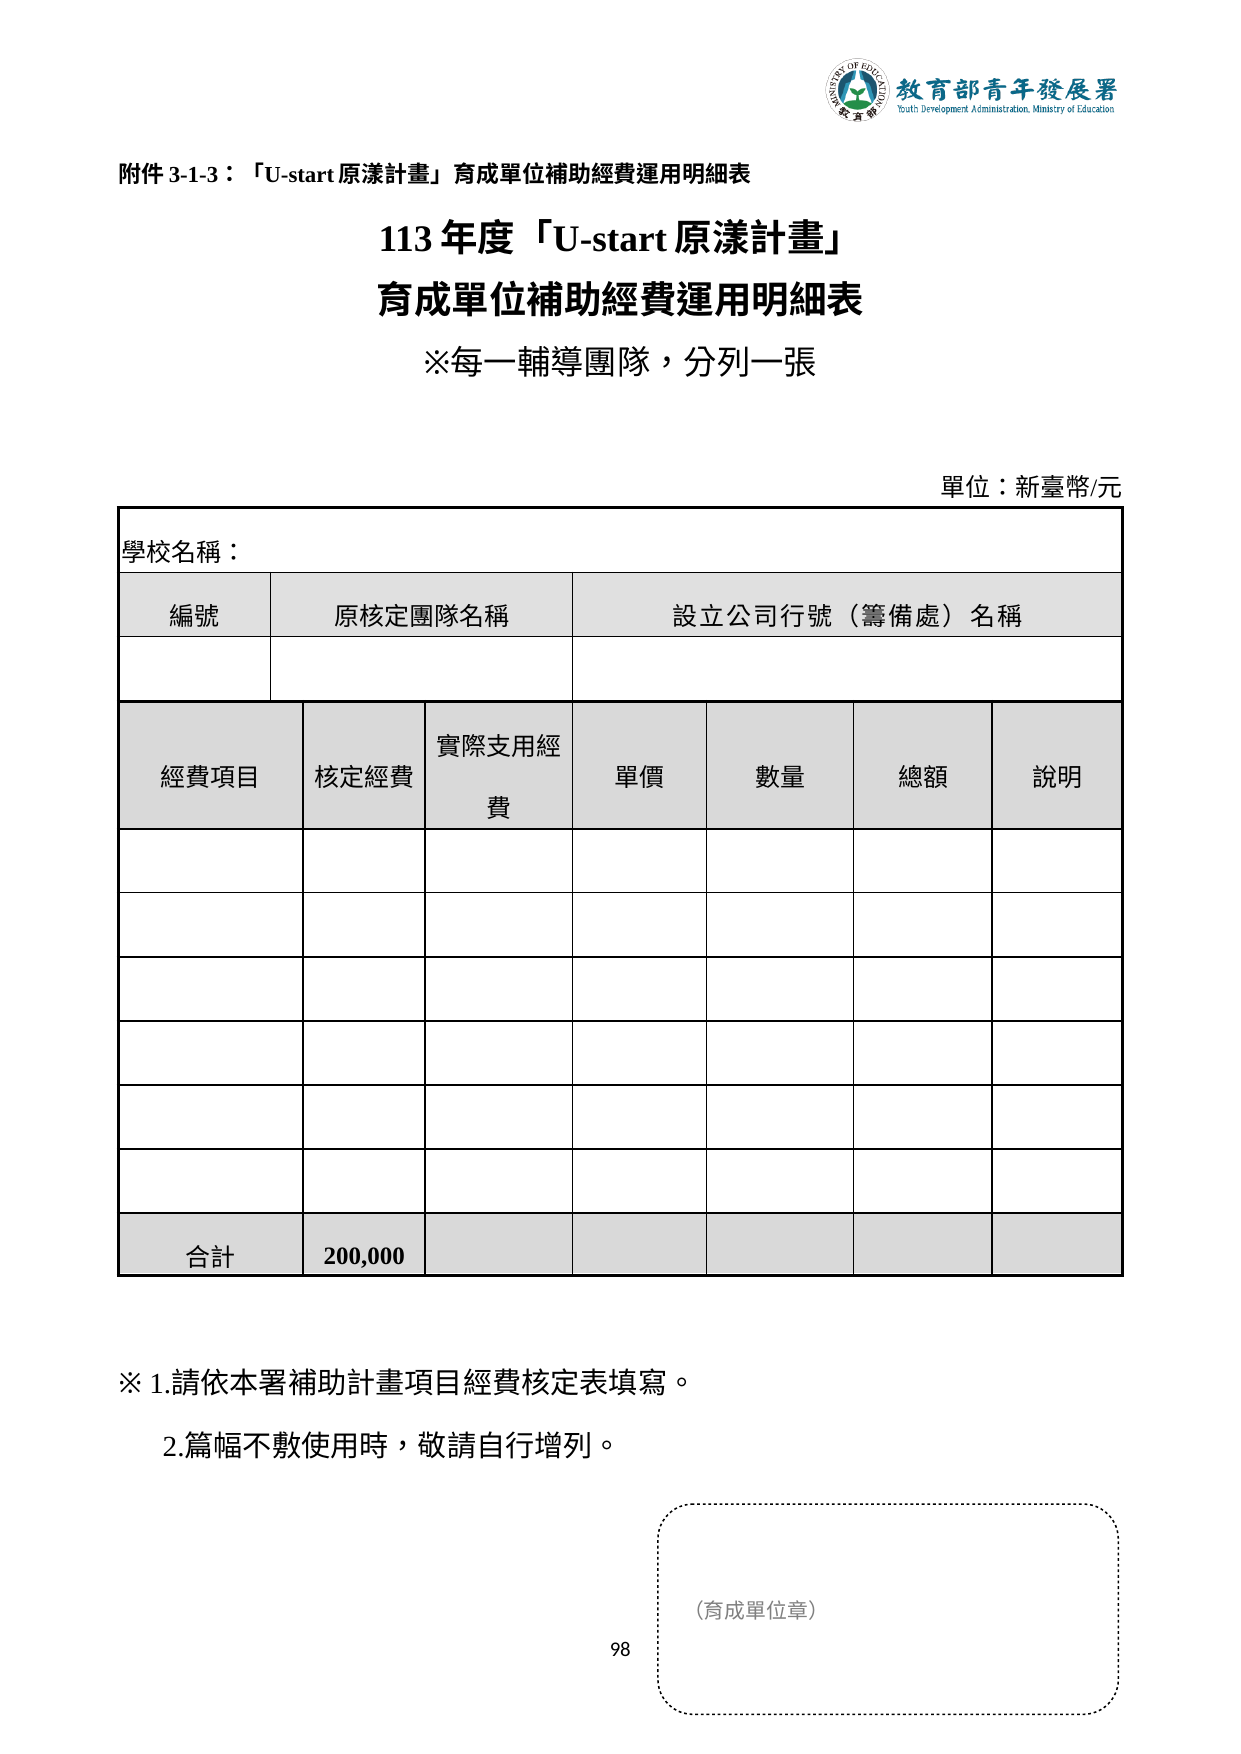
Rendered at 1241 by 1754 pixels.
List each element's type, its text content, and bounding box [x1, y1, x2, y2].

table_cell [707, 1086, 853, 1148]
table_cell [120, 958, 302, 1020]
table_cell [993, 1022, 1121, 1084]
table_cell [426, 1086, 572, 1148]
table_cell [304, 1022, 424, 1084]
text ※每一輔導團隊，分列一張 [118, 318, 1122, 381]
table_cell [854, 958, 991, 1020]
table_cell [120, 893, 302, 956]
table_cell 總額 [854, 703, 991, 828]
table_cell [854, 1022, 991, 1084]
table_cell [573, 958, 706, 1020]
table_cell 原核定團隊名稱 [271, 573, 572, 636]
table_cell [426, 1214, 572, 1273]
table_cell [993, 1150, 1121, 1212]
table_cell [426, 958, 572, 1020]
table_cell 核定經費 [304, 703, 424, 828]
table_cell [120, 1086, 302, 1148]
table_cell [573, 893, 706, 956]
table_cell [120, 1150, 302, 1212]
table_cell [707, 1214, 853, 1273]
table_cell [573, 830, 706, 892]
text 育成單位補助經費運用明細表 [118, 256, 1122, 318]
table_cell [854, 1086, 991, 1148]
table_cell 合計 [120, 1214, 302, 1273]
table_cell [573, 1214, 706, 1273]
table_cell 經費項目 [120, 703, 302, 828]
text 附件3-1-3：「U-start原漾計畫」育成單位補助經費運用明細表 [118, 131, 1122, 193]
table_cell [993, 1214, 1121, 1273]
table_cell [854, 893, 991, 956]
table_cell [573, 637, 1121, 700]
table_cell 200,000 [304, 1214, 424, 1273]
table_cell [573, 1022, 706, 1084]
table_cell [707, 830, 853, 892]
table_cell [120, 637, 270, 700]
table_cell [426, 893, 572, 956]
table_cell 數量 [707, 703, 853, 828]
table_cell [304, 958, 424, 1020]
table_cell [993, 1086, 1121, 1148]
table_cell [854, 1214, 991, 1273]
table_cell [573, 1086, 706, 1148]
table_cell [854, 1150, 991, 1212]
table_header 學校名稱： [120, 509, 1121, 572]
table_cell [854, 830, 991, 892]
table_cell 說明 [993, 703, 1121, 828]
table_cell [426, 1150, 572, 1212]
table_cell [120, 1022, 302, 1084]
table_cell 編號 [120, 573, 270, 636]
table_cell [304, 1086, 424, 1148]
table_cell [707, 1150, 853, 1212]
table_cell [426, 1022, 572, 1084]
table_cell [993, 893, 1121, 956]
table_cell [993, 958, 1121, 1020]
table_cell [573, 1150, 706, 1212]
text 單位：新臺幣/元 [118, 443, 1122, 506]
text 2.篇幅不敷使用時，敬請自行增列。 [162, 1402, 1122, 1464]
table_cell [304, 830, 424, 892]
table_cell [271, 637, 572, 700]
table_cell [304, 893, 424, 956]
table_cell 實際支用經費 [426, 703, 572, 828]
text ※ 1.請依本署補助計畫項目經費核定表填寫。 [118, 1339, 1122, 1402]
table_cell [120, 830, 302, 892]
table_cell [707, 1022, 853, 1084]
table_cell [304, 1150, 424, 1212]
table_cell 設立公司行號（籌備處）名稱 [573, 573, 1121, 636]
table_cell [993, 830, 1121, 892]
text 113年度「U-start原漾計畫」 [118, 193, 1122, 256]
table_cell [707, 893, 853, 956]
table_cell [707, 958, 853, 1020]
table_cell [426, 830, 572, 892]
table_cell 單價 [573, 703, 706, 828]
